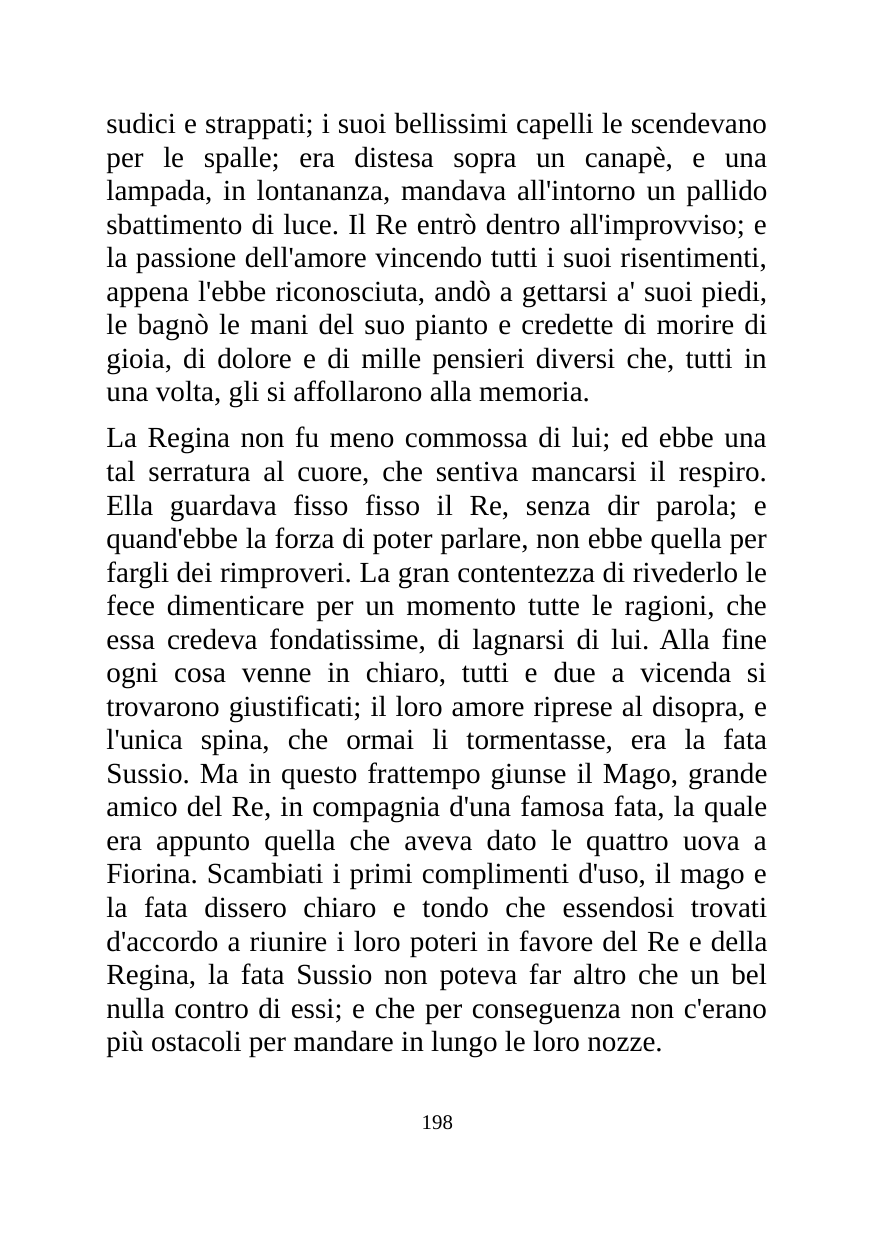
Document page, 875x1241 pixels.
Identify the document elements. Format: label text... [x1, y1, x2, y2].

text La Regina non fu meno commossa di lui; ed ebbe una tal serratura al cuore, che sentiva mancarsi il respiro. Ella guardava fisso fisso il Re, senza dir parola; e quand'ebbe la forza di poter parlare, non ebbe quella per fargli dei rimproveri. La gran contentezza di rivederlo le fece dimenticare per un momento tutte le ragioni, che essa credeva fondatissime, di lagnarsi di lui. Alla fine ogni cosa venne in chiaro, tutti e due a vicenda si trovarono giustificati; il loro amore riprese al disopra, e l'unica spina, che ormai li tormentasse, era la fata Sussio. Ma in questo frattempo giunse il Mago, grande amico del Re, in compagnia d'una famosa fata, la quale era appunto quella che aveva dato le quattro uova a Fiorina. Scambiati i primi complimenti d'uso, il mago e la fata dissero chiaro e tondo che essendosi trovati d'accordo a riunire i loro poteri in favore del Re e della Regina, la fata Sussio non poteva far altro che un bel nulla contro di essi; e che per conseguenza non c'erano più ostacoli per mandare in lungo le loro nozze. [106, 421, 768, 1058]
text sudici e strappati; i suoi bellissimi capelli le scendevano per le spalle; era distesa sopra un canapè, e una lampada, in lontananza, mandava all'intorno un pallido sbattimento di luce. Il Re entrò dentro all'improvviso; e la passione dell'amore vincendo tutti i suoi risentimenti, appena l'ebbe riconosciuta, andò a gettarsi a' suoi piedi, le bagnò le mani del suo pianto e credette di morire di gioia, di dolore e di mille pensieri diversi che, tutti in una volta, gli si affollarono alla memoria. [106, 106, 768, 408]
